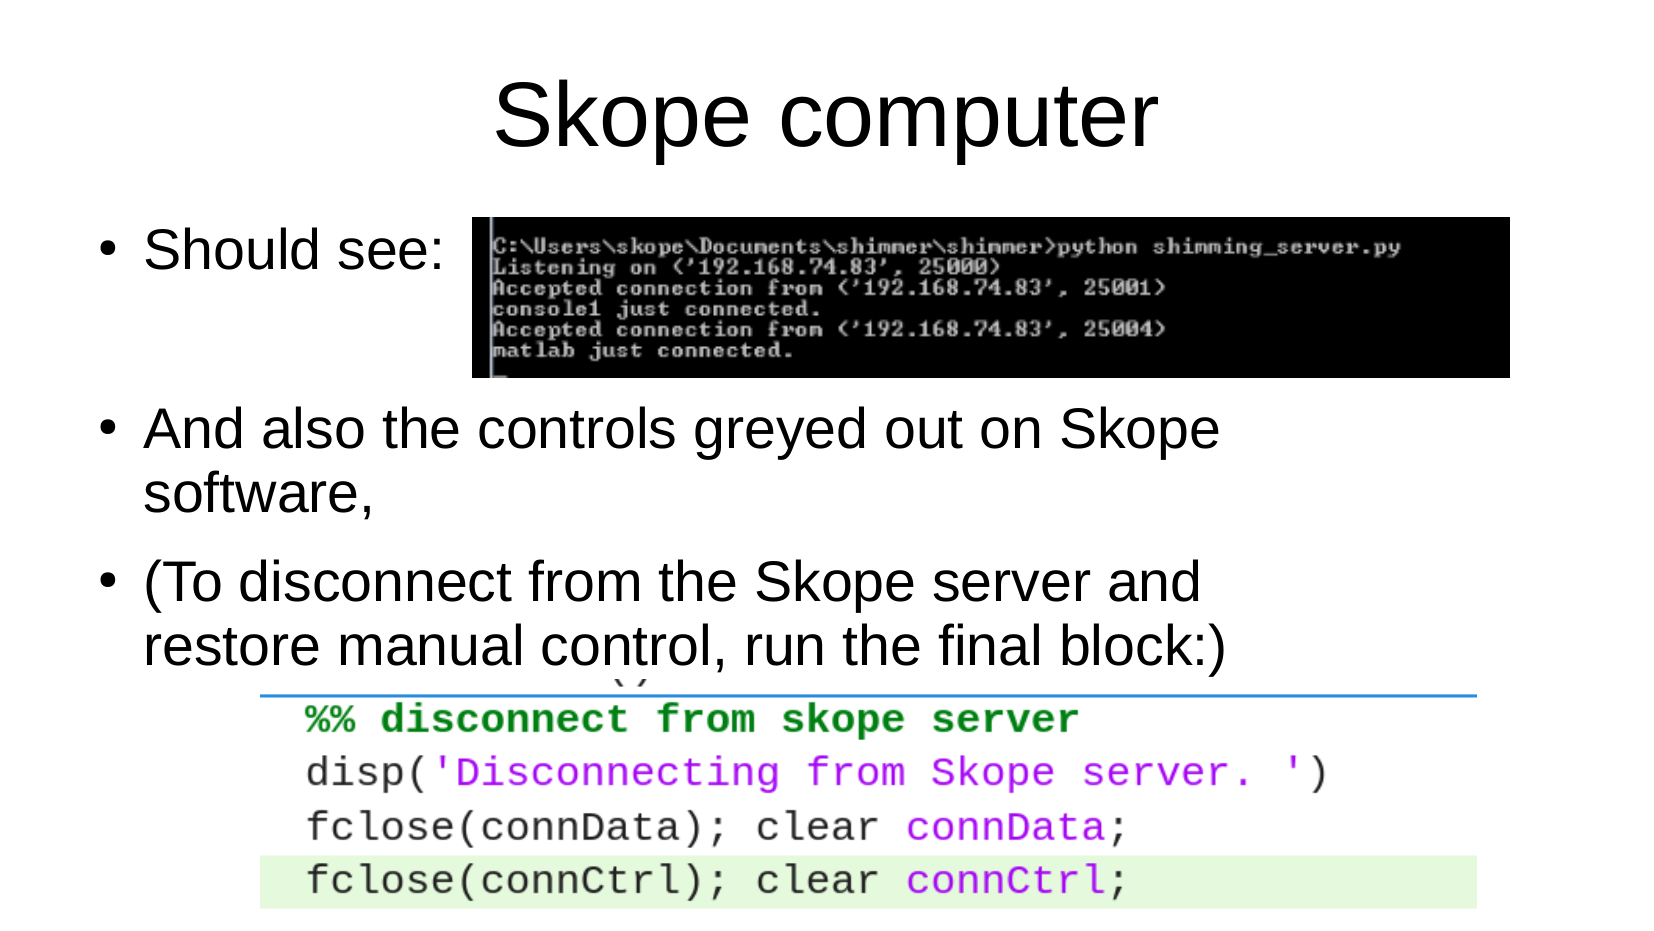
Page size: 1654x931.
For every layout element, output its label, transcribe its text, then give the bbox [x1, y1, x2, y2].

picture [472, 217, 1510, 378]
list Should see: And also the controls greyed out on Skope software, (To disconnect from the Skope server and restore manual control, run the final block:) [82, 217, 1388, 680]
title Skope computer [82, 37, 1571, 193]
picture [260, 679, 1477, 923]
